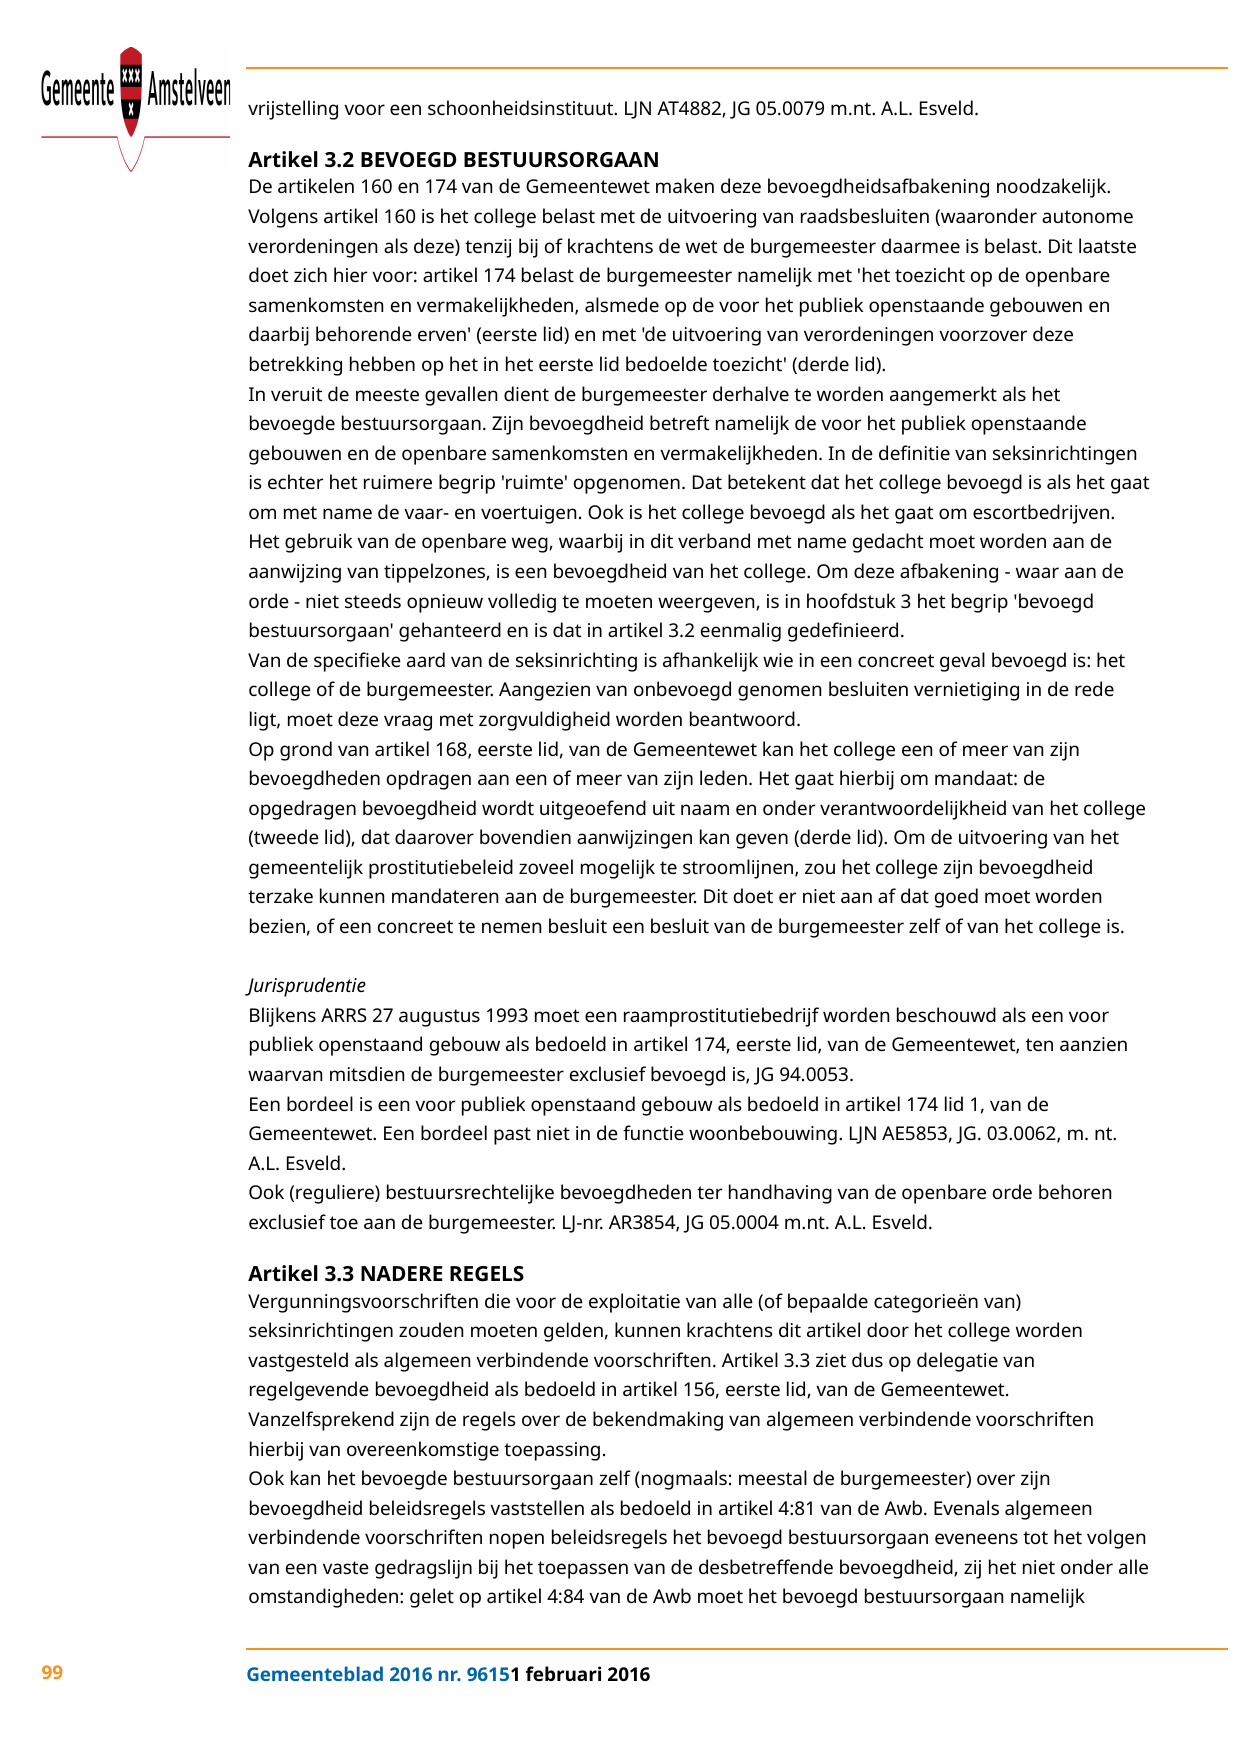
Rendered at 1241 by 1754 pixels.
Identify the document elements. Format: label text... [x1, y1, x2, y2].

text Ook (reguliere) bestuursrechtelijke bevoegdheden ter handhaving van de openbare orde behoren exclusief toe aan de burgemeester. LJ-nr. AR3854, JG 05.0004 m.nt. A.L. Esveld. [248, 1179, 1152, 1235]
text In veruit de meeste gevallen dient de burgemeester derhalve te worden aangemerkt als het bevoegde bestuursorgaan. Zijn bevoegdheid betreft namelijk de voor het publiek openstaande gebouwen en de openbare samenkomsten en vermakelijkheden. In de definitie van seksinrichtingen is echter het ruimere begrip 'ruimte' opgenomen. Dat betekent dat het college bevoegd is als het gaat om met name de vaar- en voertuigen. Ook is het college bevoegd als het gaat om escortbedrijven. Het gebruik van de openbare weg, waarbij in dit verband met name gedacht moet worden aan de aanwijzing van tippelzones, is een bevoegdheid van het college. Om deze afbakening - waar aan de orde - niet steeds opnieuw volledig te moeten weergeven, is in hoofdstuk 3 het begrip 'bevoegd bestuursorgaan' gehanteerd en is dat in artikel 3.2 eenmalig gedefinieerd. [248, 381, 1152, 643]
text Vergunningsvoorschriften die voor de exploitatie van alle (of bepaalde categorieën van) seksinrichtingen zouden moeten gelden, kunnen krachtens dit artikel door het college worden vastgesteld als algemeen verbindende voorschriften. Artikel 3.3 ziet dus op delegatie van regelgevende bevoegdheid als bedoeld in artikel 156, eerste lid, van de Gemeentewet. Vanzelfsprekend zijn de regels over de bekendmaking van algemeen verbindende voorschriften hierbij van overeenkomstige toepassing. [248, 1288, 1152, 1462]
text Blijkens ARRS 27 augustus 1993 moet een raamprostitutiebedrijf worden beschouwd als een voor publiek openstaand gebouw als bedoeld in artikel 174, eerste lid, van de Gemeentewet, ten aanzien waarvan mitsdien de burgemeester exclusief bevoegd is, JG 94.0053. [248, 1002, 1152, 1087]
text Een bordeel is een voor publiek openstaand gebouw als bedoeld in artikel 174 lid 1, van de Gemeentewet. Een bordeel past niet in de functie woonbebouwing. LJN AE5853, JG. 03.0062, m. nt. A.L. Esveld. [248, 1091, 1152, 1176]
text De artikelen 160 en 174 van de Gemeentewet maken deze bevoegdheidsafbakening noodzakelijk. Volgens artikel 160 is het college belast met de uitvoering van raadsbesluiten (waaronder autonome verordeningen als deze) tenzij bij of krachtens de wet de burgemeester daarmee is belast. Dit laatste doet zich hier voor: artikel 174 belast de burgemeester namelijk met 'het toezicht op de openbare samenkomsten en vermakelijkheden, alsmede op de voor het publiek openstaande gebouwen en daarbij behorende erven' (eerste lid) en met 'de uitvoering van verordeningen voorzover deze betrekking hebben op het in het eerste lid bedoelde toezicht' (derde lid). [248, 174, 1152, 377]
text Ook kan het bevoegde bestuursorgaan zelf (nogmaals: meestal de burgemeester) over zijn bevoegdheid beleidsregels vaststellen als bedoeld in artikel 4:81 van de Awb. Evenals algemeen verbindende voorschriften nopen beleidsregels het bevoegd bestuursorgaan eveneens tot het volgen van een vaste gedragslijn bij het toepassen van de desbetreffende bevoegdheid, zij het niet onder alle omstandigheden: gelet op artikel 4:84 van de Awb moet het bevoegd bestuursorgaan namelijk [248, 1465, 1152, 1609]
picture [41, 47, 231, 172]
text Jurisprudentie [248, 972, 1152, 998]
text vrijstelling voor een schoonheidsinstituut. LJN AT4882, JG 05.0079 m.nt. A.L. Esveld. [248, 95, 1152, 121]
text Artikel 3.3 NADERE REGELS [248, 1259, 1152, 1288]
text Artikel 3.2 BEVOEGD BESTUURSORGAAN [248, 145, 1152, 174]
text Van de specifieke aard van de seksinrichting is afhankelijk wie in een concreet geval bevoegd is: het college of de burgemeester. Aangezien van onbevoegd genomen besluiten vernietiging in de rede ligt, moet deze vraag met zorgvuldigheid worden beantwoord. [248, 647, 1152, 732]
text Op grond van artikel 168, eerste lid, van de Gemeentewet kan het college een of meer van zijn bevoegdheden opdragen aan een of meer van zijn leden. Het gaat hierbij om mandaat: de opgedragen bevoegdheid wordt uitgeoefend uit naam en onder verantwoordelijkheid van het college (tweede lid), dat daarover bovendien aanwijzingen kan geven (derde lid). Om de uitvoering van het gemeentelijk prostitutiebeleid zoveel mogelijk te stroomlijnen, zou het college zijn bevoegdheid terzake kunnen mandateren aan de burgemeester. Dit doet er niet aan af dat goed moet worden bezien, of een concreet te nemen besluit een besluit van de burgemeester zelf of van het college is. [248, 736, 1152, 939]
